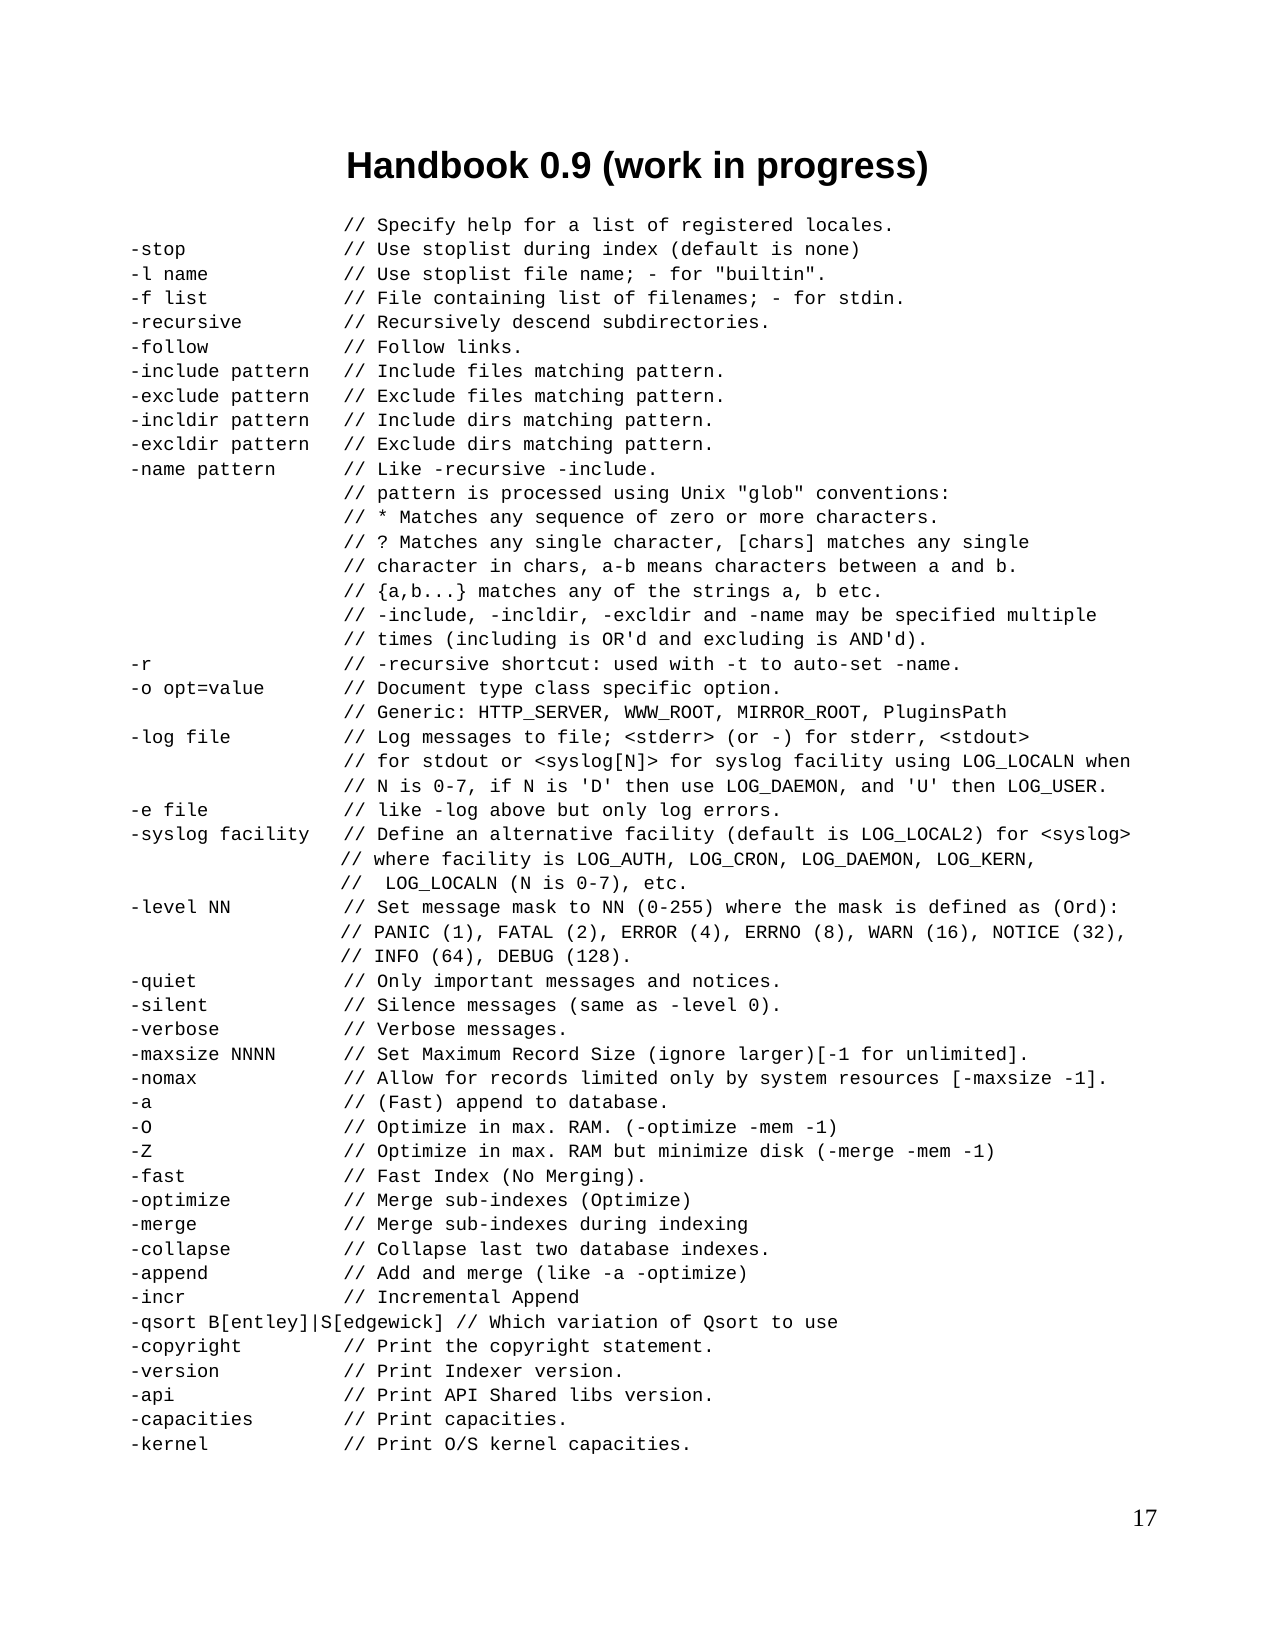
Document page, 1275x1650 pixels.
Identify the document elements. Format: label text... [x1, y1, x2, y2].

text -log file // Log messages to file; <stderr> (or -) for stderr, <stdout> [118, 728, 1157, 749]
text -collapse // Collapse last two database indexes. [118, 1239, 1157, 1261]
text -merge // Merge sub-indexes during indexing [118, 1215, 1157, 1236]
text -quiet // Only important messages and notices. [118, 971, 1157, 993]
text // Specify help for a list of registered locales. [118, 216, 1157, 237]
text -syslog facility // Define an alternative facility (default is LOG_LOCAL2) for <syslog> // where facility is LOG_AUTH, LOG_CRON, LOG_DAEMON, LOG_KERN, [118, 825, 1157, 871]
text -silent // Silence messages (same as -level 0). [118, 996, 1157, 1017]
text -version // Print Indexer version. [118, 1361, 1157, 1383]
text -verbose // Verbose messages. [118, 1020, 1157, 1041]
text -incldir pattern // Include dirs matching pattern. [118, 411, 1157, 432]
text -stop // Use stoplist during index (default is none) [118, 240, 1157, 261]
text -a // (Fast) append to database. [118, 1093, 1157, 1114]
text -copyright // Print the copyright statement. [118, 1337, 1157, 1358]
text // Generic: HTTP_SERVER, WWW_ROOT, MIRROR_ROOT, PluginsPath [118, 703, 1157, 724]
text -api // Print API Shared libs version. [118, 1386, 1157, 1407]
text // -include, -incldir, -excldir and -name may be specified multiple [118, 606, 1157, 627]
text // ? Matches any single character, [chars] matches any single [118, 533, 1157, 554]
text -r // -recursive shortcut: used with -t to auto-set -name. [118, 654, 1157, 676]
text -capacities // Print capacities. [118, 1410, 1157, 1431]
text // times (including is OR'd and excluding is AND'd). [118, 630, 1157, 651]
text -o opt=value // Document type class specific option. [118, 679, 1157, 700]
text // LOG_LOCALN (N is 0-7), etc. [118, 874, 1157, 895]
text -Z // Optimize in max. RAM but minimize disk (-merge -mem -1) [118, 1142, 1157, 1163]
text -f list // File containing list of filenames; - for stdin. [118, 289, 1157, 310]
text -level NN // Set message mask to NN (0-255) where the mask is defined as (Ord): [118, 898, 1157, 919]
text -optimize // Merge sub-indexes (Optimize) [118, 1191, 1157, 1212]
text -name pattern // Like -recursive -include. [118, 459, 1157, 481]
text -follow // Follow links. [118, 338, 1157, 359]
text -incr // Incremental Append [118, 1288, 1157, 1309]
text -e file // like -log above but only log errors. [118, 801, 1157, 822]
text -fast // Fast Index (No Merging). [118, 1166, 1157, 1188]
text // for stdout or <syslog[N]> for syslog facility using LOG_LOCALN when [118, 752, 1157, 773]
text -excldir pattern // Exclude dirs matching pattern. [118, 435, 1157, 456]
text -include pattern // Include files matching pattern. [118, 362, 1157, 383]
text -maxsize NNNN // Set Maximum Record Size (ignore larger)[-1 for unlimited]. [118, 1044, 1157, 1066]
text -kernel // Print O/S kernel capacities. [118, 1434, 1157, 1456]
text -qsort B[entley]|S[edgewick] // Which variation of Qsort to use [118, 1313, 1157, 1334]
text -O // Optimize in max. RAM. (-optimize -mem -1) [118, 1118, 1157, 1139]
text // PANIC (1), FATAL (2), ERROR (4), ERRNO (8), WARN (16), NOTICE (32), [118, 923, 1157, 944]
text // * Matches any sequence of zero or more characters. [118, 508, 1157, 529]
text -nomax // Allow for records limited only by system resources [-maxsize -1]. [118, 1069, 1157, 1090]
text // INFO (64), DEBUG (128). [118, 947, 1157, 968]
text // character in chars, a-b means characters between a and b. [118, 557, 1157, 578]
text -recursive // Recursively descend subdirectories. [118, 313, 1157, 334]
text -l name // Use stoplist file name; - for "builtin". [118, 264, 1157, 286]
text // N is 0-7, if N is 'D' then use LOG_DAEMON, and 'U' then LOG_USER. [118, 776, 1157, 798]
text -append // Add and merge (like -a -optimize) [118, 1264, 1157, 1285]
text -exclude pattern // Exclude files matching pattern. [118, 386, 1157, 408]
text // {a,b...} matches any of the strings a, b etc. [118, 581, 1157, 603]
text // pattern is processed using Unix "glob" conventions: [118, 484, 1157, 505]
